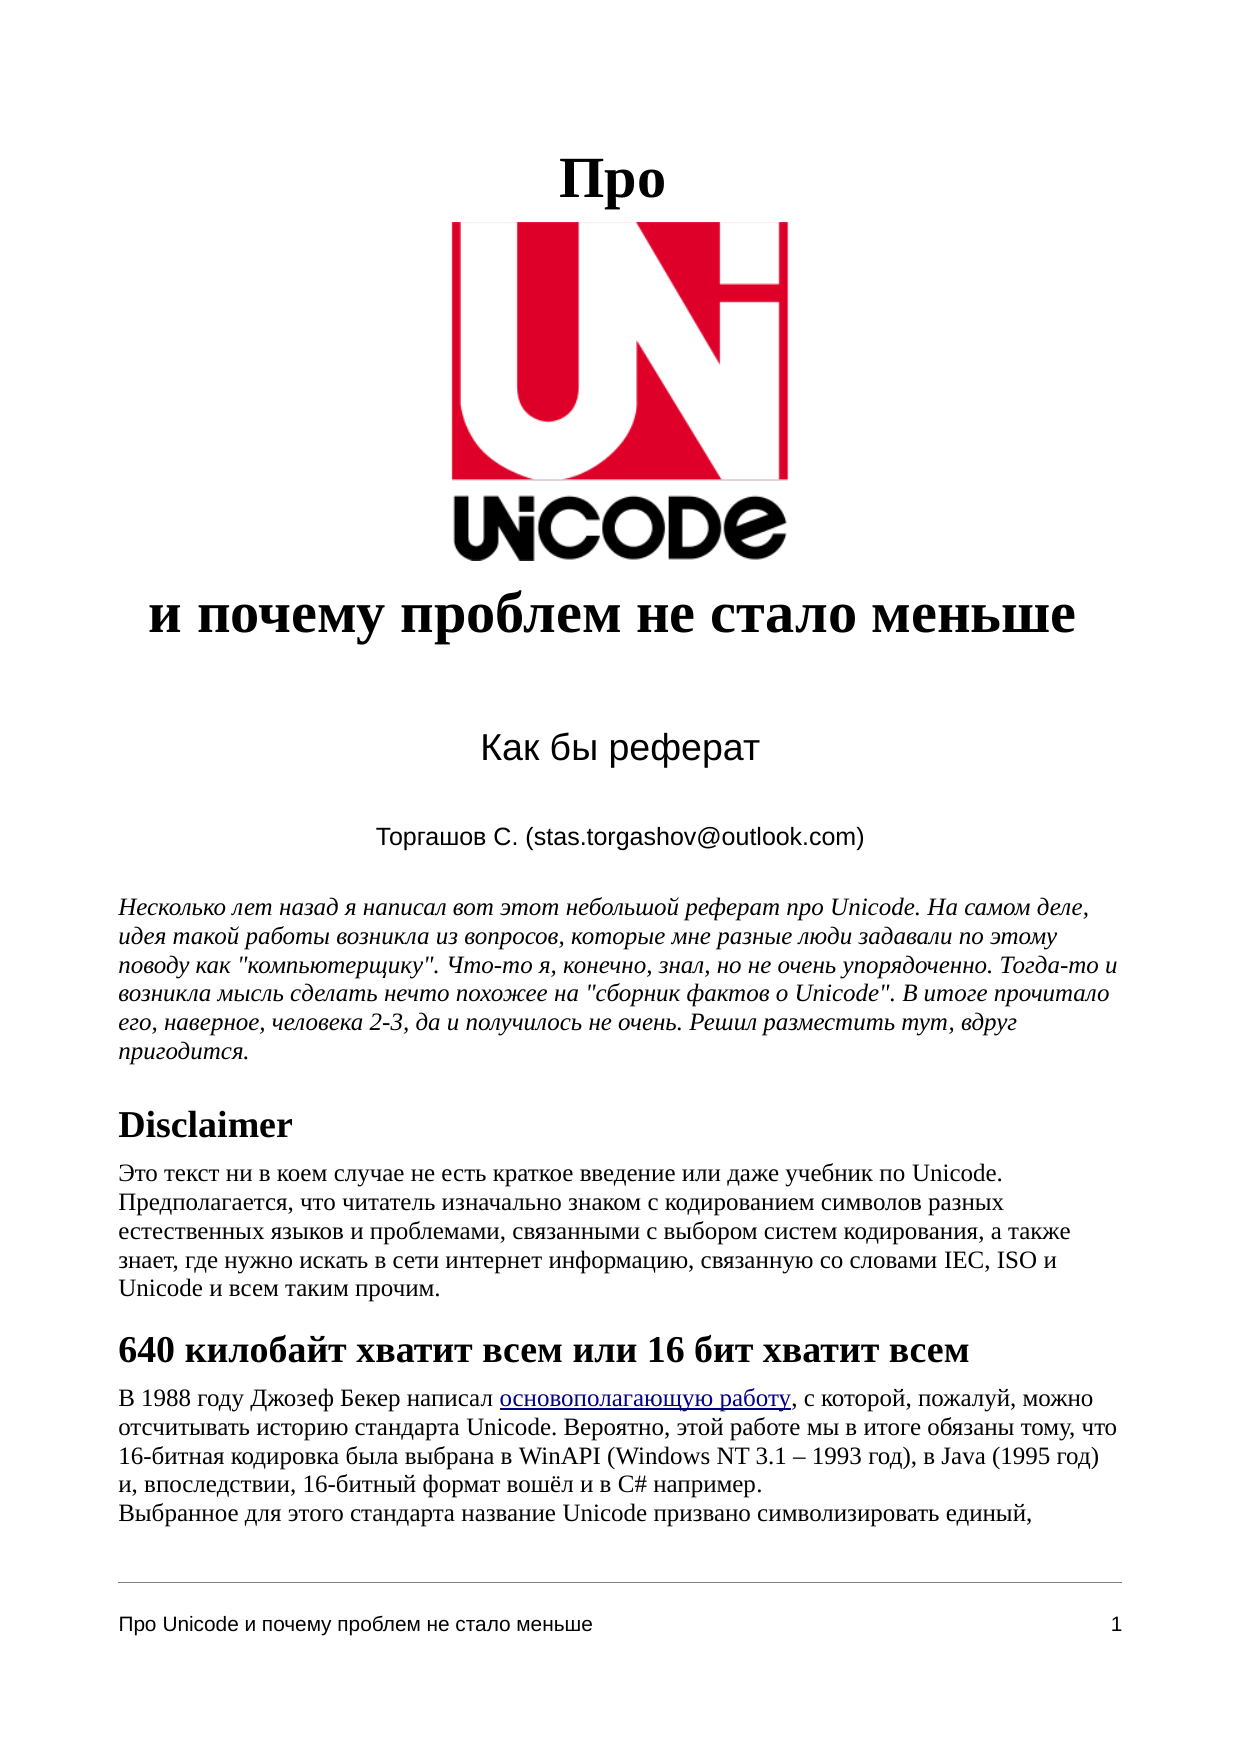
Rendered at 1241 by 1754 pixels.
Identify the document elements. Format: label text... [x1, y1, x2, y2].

text Это текст ни в коем случае не есть краткое введение или даже учебник по Unicode. Предполагается, что читатель изначально знаком с кодированием символов разных естественных языков и проблемами, связанными с выбором систем кодирования, а также знает, где нужно искать в сети интернет информацию, связанную со словами IEC, ISO и Unicode и всем таким прочим. [118, 1158, 1122, 1302]
picture [451, 222, 789, 561]
text В 1988 году Джозеф Бекер написал основополагающую работу, с которой, пожалуй, можно отсчитывать историю стандарта Unicode. Вероятно, этой работе мы в итоге обязаны тому, что 16-битная кодировка была выбрана в WinAPI (Windows NT 3.1 – 1993 год), в Java (1995 год) и, впоследствии, 16-битный формат вошёл и в C# например. [118, 1383, 1122, 1498]
subtitle 640 килобайт хватит всем или 16 бит хватит всем [118, 1327, 1122, 1371]
text Выбранное для этого стандарта название Unicode призвано символизировать единый, [118, 1498, 1122, 1527]
text Торгашов С. (stas.torgashov@outlook.com) [118, 822, 1122, 851]
title Про [118, 143, 1122, 210]
text Несколько лет назад я написал вот этот небольшой реферат про Unicode. На самом деле, идея такой работы возникла из вопросов, которые мне разные люди задавали по этому поводу как "компьютерщику". Что-то я, конечно, знал, но не очень упорядоченно. Тогда-то и возникла мысль сделать нечто похожее на "сборник фактов о Unicode". В итоге прочитало его, наверное, человека 2-3, да и получилось не очень. Решил разместить тут, вдруг пригодится. [118, 892, 1122, 1065]
subtitle Disclaimer [118, 1102, 1122, 1146]
subtitle Как бы реферат [118, 725, 1122, 768]
title и почему проблем не стало меньше [118, 578, 1122, 645]
